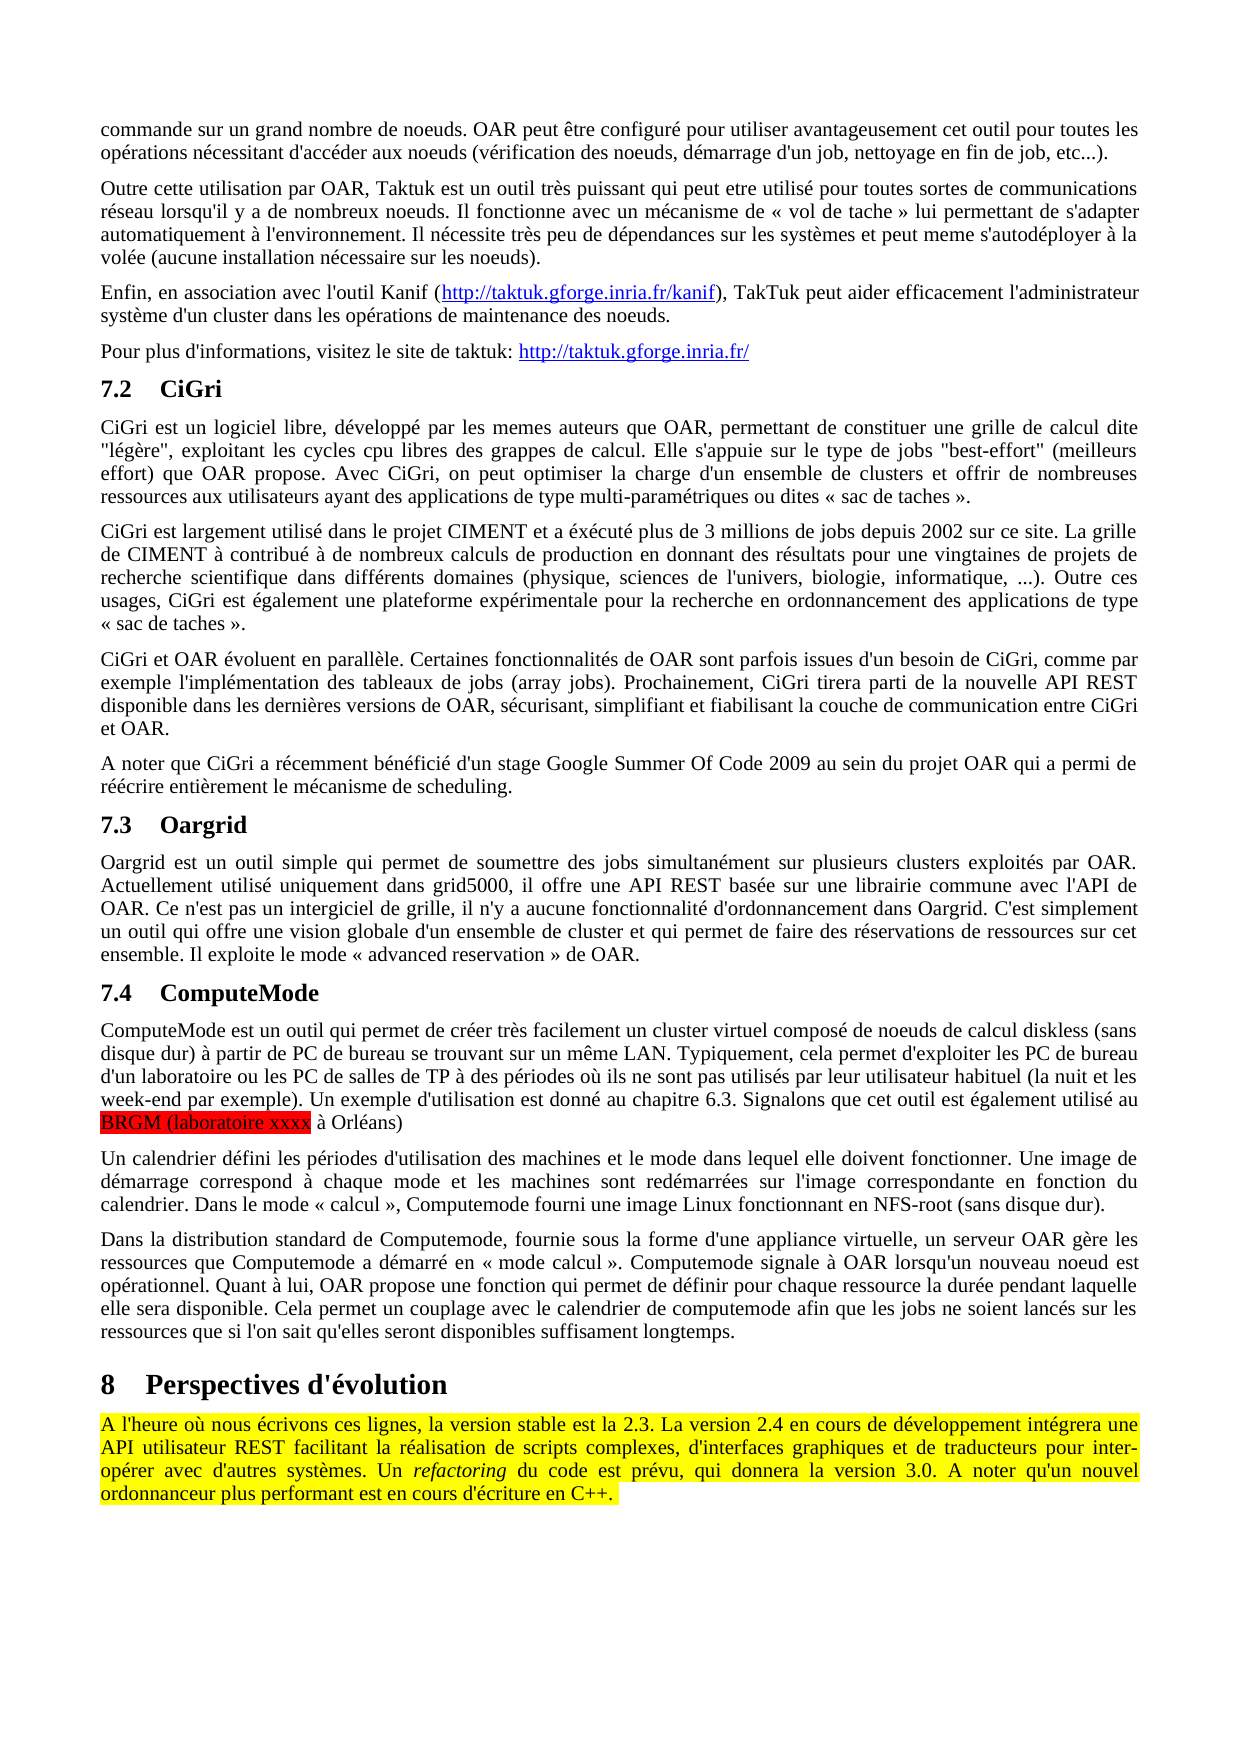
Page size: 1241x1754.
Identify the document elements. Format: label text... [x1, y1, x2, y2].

text ComputeMode est un outil qui permet de créer très facilement un cluster virtuel composé de noeuds de calcul diskless (sans disque dur) à partir de PC de bureau se trouvant sur un même LAN. Typiquement, cela permet d'exploiter les PC de bureau d'un laboratoire ou les PC de salles de TP à des périodes où ils ne sont pas utilisés par leur utilisateur habituel (la nuit et les week-end par exemple). Un exemple d'utilisation est donné au chapitre 6.3. Signalons que cet outil est également utilisé au BRGM (laboratoire xxxx à Orléans) [100, 1019, 1140, 1134]
text Oargrid est un outil simple qui permet de soumettre des jobs simultanément sur plusieurs clusters exploités par OAR. Actuellement utilisé uniquement dans grid5000, il offre une API REST basée sur une librairie commune avec l'API de OAR. Ce n'est pas un intergiciel de grille, il n'y a aucune fonctionnalité d'ordonnancement dans Oargrid. C'est simplement un outil qui offre une vision globale d'un ensemble de cluster et qui permet de faire des réservations de ressources sur cet ensemble. Il exploite le mode « advanced reservation » de OAR. [100, 851, 1140, 966]
subtitle ComputeMode [100, 979, 1140, 1006]
text Outre cette utilisation par OAR, Taktuk est un outil très puissant qui peut etre utilisé pour toutes sortes de communications réseau lorsqu'il y a de nombreux noeuds. Il fonctionne avec un mécanisme de « vol de tache » lui permettant de s'adapter automatiquement à l'environnement. Il nécessite très peu de dépendances sur les systèmes et peut meme s'autodéployer à la volée (aucune installation nécessaire sur les noeuds). [100, 177, 1140, 269]
text Enfin, en association avec l'outil Kanif (http://taktuk.gforge.inria.fr/kanif), TakTuk peut aider efficacement l'administrateur système d'un cluster dans les opérations de maintenance des noeuds. [100, 281, 1140, 327]
text A noter que CiGri a récemment bénéficié d'un stage Google Summer Of Code 2009 au sein du projet OAR qui a permi de réécrire entièrement le mécanisme de scheduling. [100, 752, 1140, 798]
subtitle CiGri [100, 375, 1140, 403]
text CiGri est un logiciel libre, développé par les memes auteurs que OAR, permettant de constituer une grille de calcul dite "légère", exploitant les cycles cpu libres des grappes de calcul. Elle s'appuie sur le type de jobs "best-effort" (meilleurs effort) que OAR propose. Avec CiGri, on peut optimiser la charge d'un ensemble de clusters et offrir de nombreuses ressources aux utilisateurs ayant des applications de type multi-paramétriques ou dites « sac de taches ». [100, 416, 1140, 508]
text Dans la distribution standard de Computemode, fournie sous la forme d'une appliance virtuelle, un serveur OAR gère les ressources que Computemode a démarré en « mode calcul ». Computemode signale à OAR lorsqu'un nouveau noeud est opérationnel. Quant à lui, OAR propose une fonction qui permet de définir pour chaque ressource la durée pendant laquelle elle sera disponible. Cela permet un couplage avec le calendrier de computemode afin que les jobs ne soient lancés sur les ressources que si l'on sait qu'elles seront disponibles suffisament longtemps. [100, 1228, 1140, 1343]
subtitle Oargrid [100, 811, 1140, 838]
text Pour plus d'informations, visitez le site de taktuk: http://taktuk.gforge.inria.fr/ [100, 340, 1140, 363]
text CiGri et OAR évoluent en parallèle. Certaines fonctionnalités de OAR sont parfois issues d'un besoin de CiGri, comme par exemple l'implémentation des tableaux de jobs (array jobs). Prochainement, CiGri tirera parti de la nouvelle API REST disponible dans les dernières versions de OAR, sécurisant, simplifiant et fiabilisant la couche de communication entre CiGri et OAR. [100, 648, 1140, 740]
text Un calendrier défini les périodes d'utilisation des machines et le mode dans lequel elle doivent fonctionner. Une image de démarrage correspond à chaque mode et les machines sont redémarrées sur l'image correspondante en fonction du calendrier. Dans le mode « calcul », Computemode fourni une image Linux fonctionnant en NFS-root (sans disque dur). [100, 1146, 1140, 1216]
text A l'heure où nous écrivons ces lignes, la version stable est la 2.3. La version 2.4 en cours de développement intégrera une API utilisateur REST facilitant la réalisation de scripts complexes, d'interfaces graphiques et de traducteurs pour inter-opérer avec d'autres systèmes. Un refactoring du code est prévu, qui donnera la version 3.0. A noter qu'un nouvel ordonnanceur plus performant est en cours d'écriture en C++. [100, 1413, 1140, 1505]
subtitle Perspectives d'évolution [100, 1368, 1140, 1400]
text commande sur un grand nombre de noeuds. OAR peut être configuré pour utiliser avantageusement cet outil pour toutes les opérations nécessitant d'accéder aux noeuds (vérification des noeuds, démarrage d'un job, nettoyage en fin de job, etc...). [100, 118, 1140, 164]
text CiGri est largement utilisé dans le projet CIMENT et a éxécuté plus de 3 millions de jobs depuis 2002 sur ce site. La grille de CIMENT à contribué à de nombreux calculs de production en donnant des résultats pour une vingtaines de projets de recherche scientifique dans différents domaines (physique, sciences de l'univers, biologie, informatique, ...). Outre ces usages, CiGri est également une plateforme expérimentale pour la recherche en ordonnancement des applications de type « sac de taches ». [100, 520, 1140, 635]
